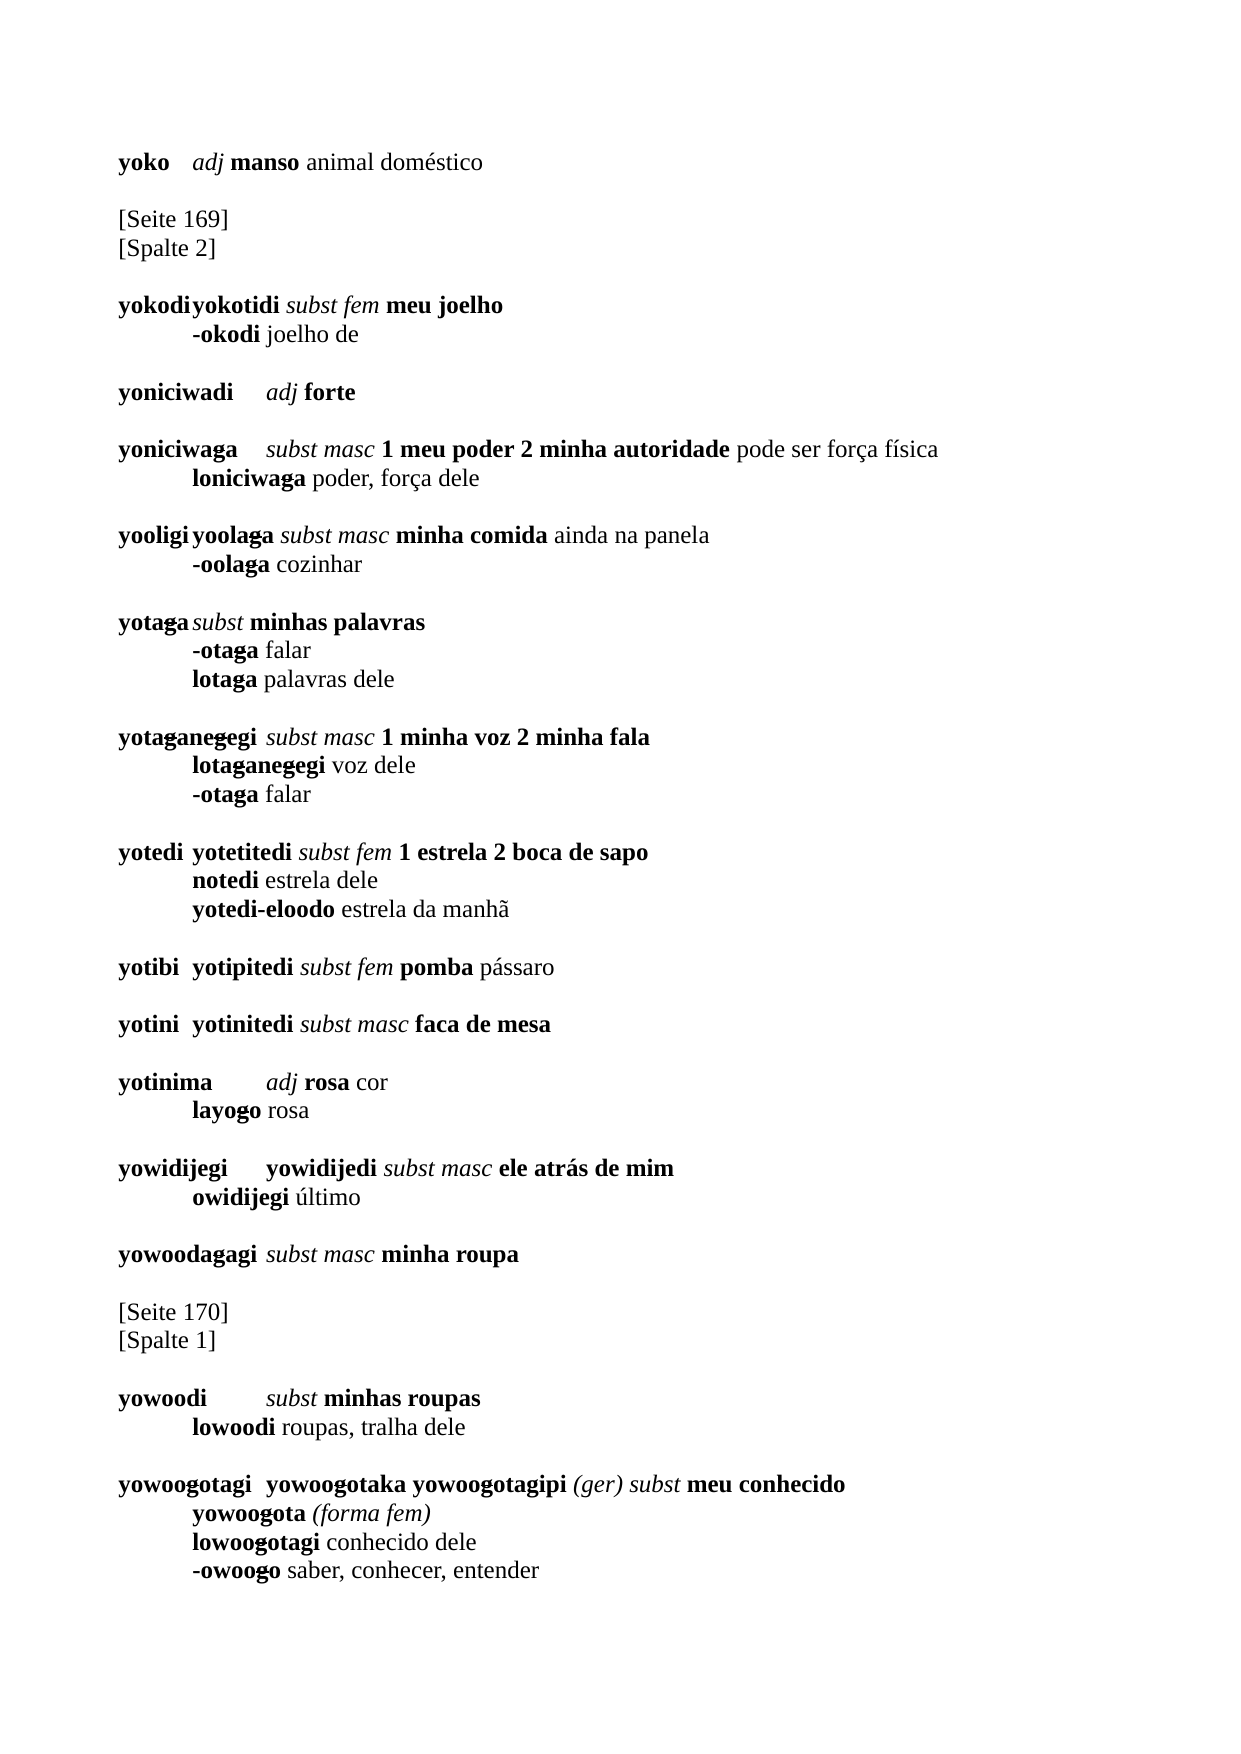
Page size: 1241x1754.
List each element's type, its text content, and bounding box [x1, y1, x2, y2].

text [Seite 170] [118, 1297, 1125, 1326]
text yotaganegegi subst masc 1 minha voz 2 minha fala [118, 722, 1125, 751]
text yowoogota (forma fem) [118, 1498, 1125, 1527]
text owidijegi último [118, 1182, 1125, 1211]
text yotaga subst minhas palavras [118, 607, 1125, 636]
text yokodi yokotidi subst fem meu joelho [118, 291, 1125, 319]
text -otaga falar [118, 779, 1125, 808]
text -owoogo saber, conhecer, entender [118, 1556, 1125, 1584]
text yotedi yotetitedi subst fem 1 estrela 2 boca de sapo [118, 837, 1125, 866]
text yoniciwadi adj forte [118, 377, 1125, 406]
text [Spalte 1] [118, 1326, 1125, 1354]
text -otaga falar [118, 636, 1125, 664]
text loniciwaga poder, força dele [118, 463, 1125, 492]
text lotaga palavras dele [118, 664, 1125, 693]
text yowoodagagi subst masc minha roupa [118, 1239, 1125, 1268]
text lotaganegegi voz dele [118, 751, 1125, 779]
text yoniciwaga subst masc 1 meu poder 2 minha autoridade pode ser força física [118, 434, 1125, 463]
text -okodi joelho de [118, 319, 1125, 348]
text yotedi-eloodo estrela da manhã [118, 894, 1125, 923]
text yoko adj manso animal doméstico [118, 147, 1125, 176]
text layogo rosa [118, 1096, 1125, 1124]
text yowoodi subst minhas roupas [118, 1383, 1125, 1412]
text yooligi yoolaga subst masc minha comida ainda na panela [118, 521, 1125, 549]
text yotinima adj rosa cor [118, 1067, 1125, 1096]
text lowoogotagi conhecido dele [118, 1527, 1125, 1556]
text yotibi yotipitedi subst fem pomba pássaro [118, 952, 1125, 981]
text [Spalte 2] [118, 233, 1125, 262]
text [Seite 169] [118, 204, 1125, 233]
text yowoogotagi yowoogotaka yowoogotagipi (ger) subst meu conhecido [118, 1469, 1125, 1498]
text -oolaga cozinhar [118, 549, 1125, 578]
text lowoodi roupas, tralha dele [118, 1412, 1125, 1441]
text notedi estrela dele [118, 866, 1125, 894]
text yowidijegi yowidijedi subst masc ele atrás de mim [118, 1153, 1125, 1182]
text yotini yotinitedi subst masc faca de mesa [118, 1009, 1125, 1038]
